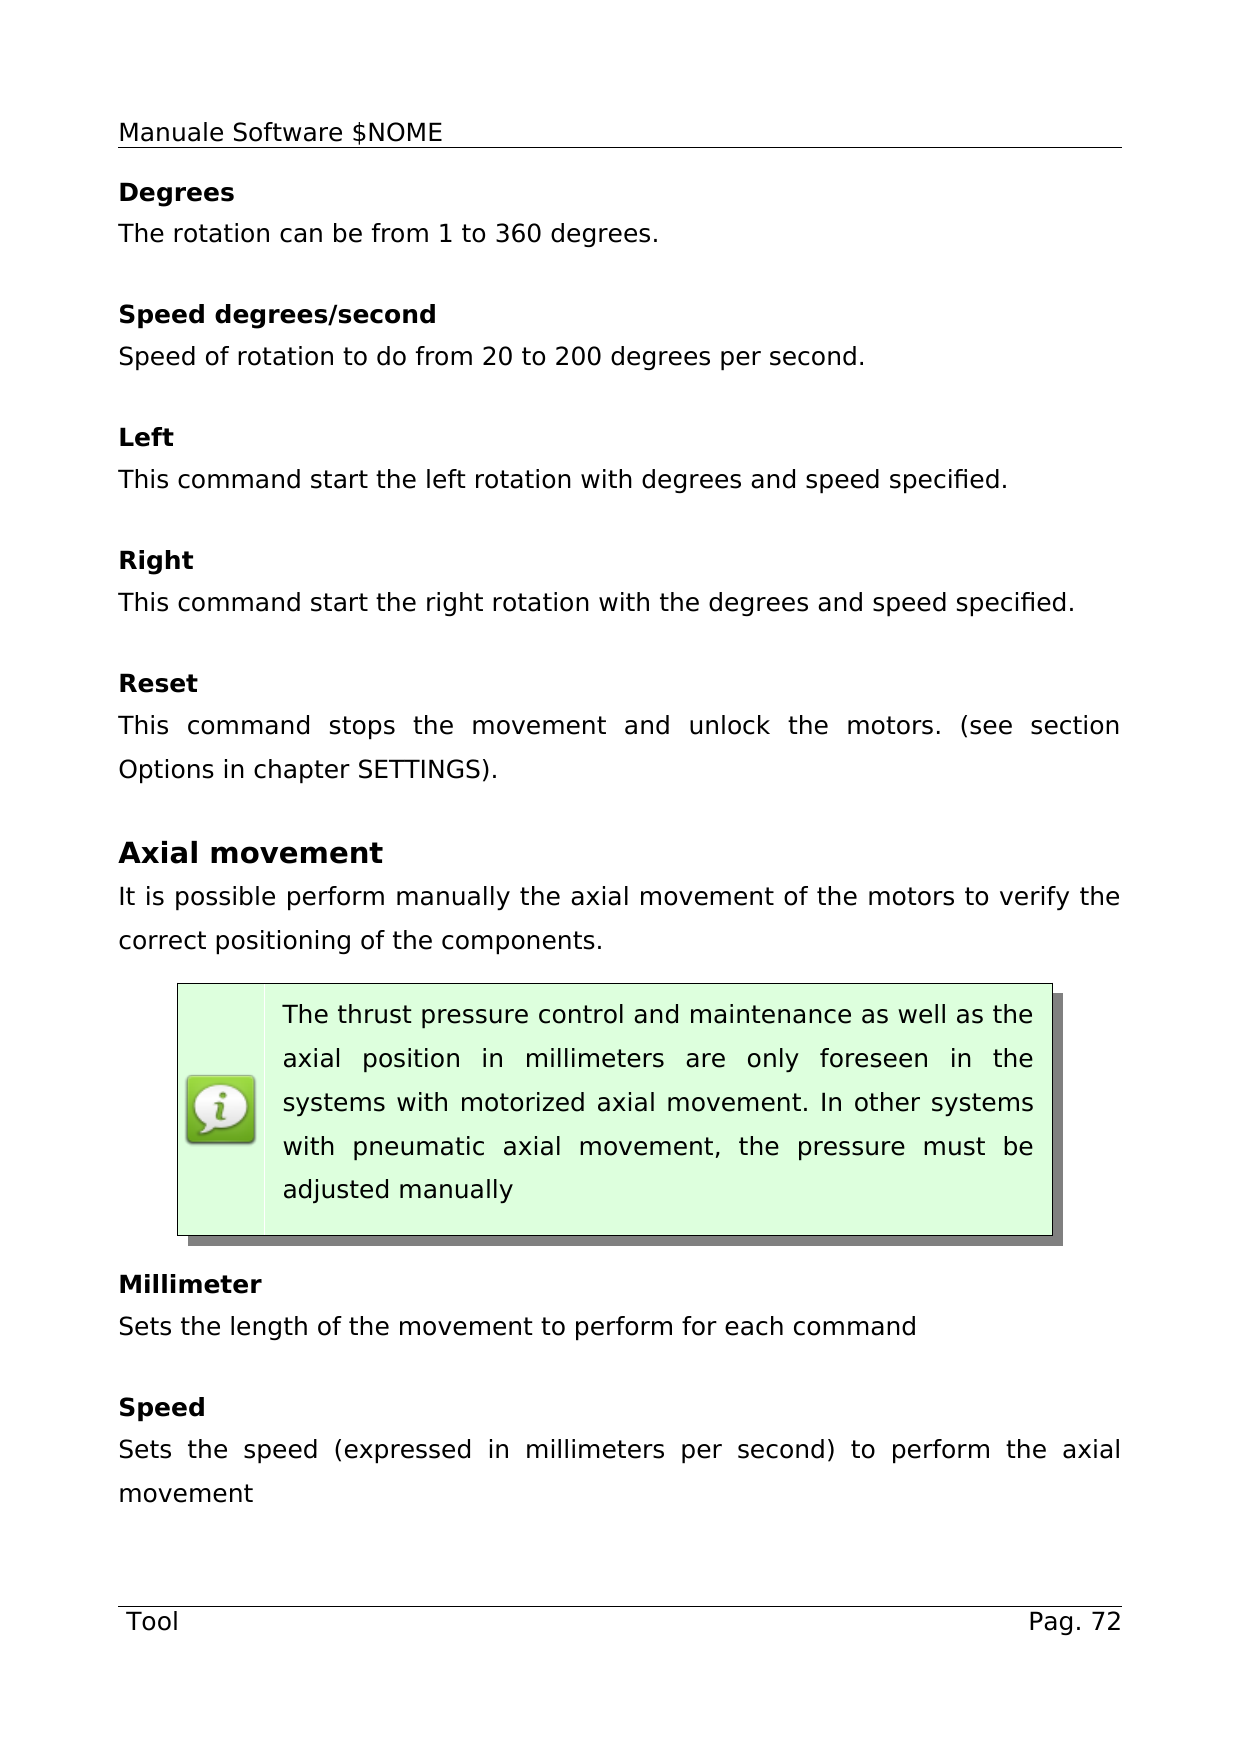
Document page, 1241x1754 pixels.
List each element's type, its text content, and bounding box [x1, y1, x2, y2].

picture [183, 1071, 259, 1147]
subtitle Speed [118, 1393, 1122, 1423]
text Sets the speed (expressed in millimeters per second) to perform the axial movement [118, 1435, 1122, 1508]
text The rotation can be from 1 to 360 degrees. [118, 219, 1122, 249]
subtitle Millimeter [118, 1271, 1122, 1300]
subtitle Right [118, 547, 1122, 576]
table_header The thrust pressure control and maintenance as well as the axial position in millimeters are only foreseen in the systems with motorized axial movement. In other systems with pneumatic axial movement, the pressure must be adjusted manually [265, 984, 1052, 1235]
subtitle Left [118, 424, 1122, 453]
text Speed of rotation to do from 20 to 200 degrees per second. [118, 342, 1122, 372]
text Sets the length of the movement to perform for each command [118, 1312, 1122, 1341]
subtitle Axial movement [118, 836, 1122, 870]
subtitle Degrees [118, 178, 1122, 207]
table_header [178, 984, 264, 1235]
text This command stops the movement and unlock the motors. (see section Options in chapter SETTINGS). [118, 711, 1122, 784]
text This command start the right rotation with the degrees and speed specified. [118, 588, 1122, 617]
subtitle Reset [118, 669, 1122, 699]
text This command start the left rotation with degrees and speed specified. [118, 465, 1122, 494]
subtitle Speed degrees/second [118, 301, 1122, 330]
text It is possible perform manually the axial movement of the motors to verify the correct positioning of the components. [118, 883, 1122, 956]
